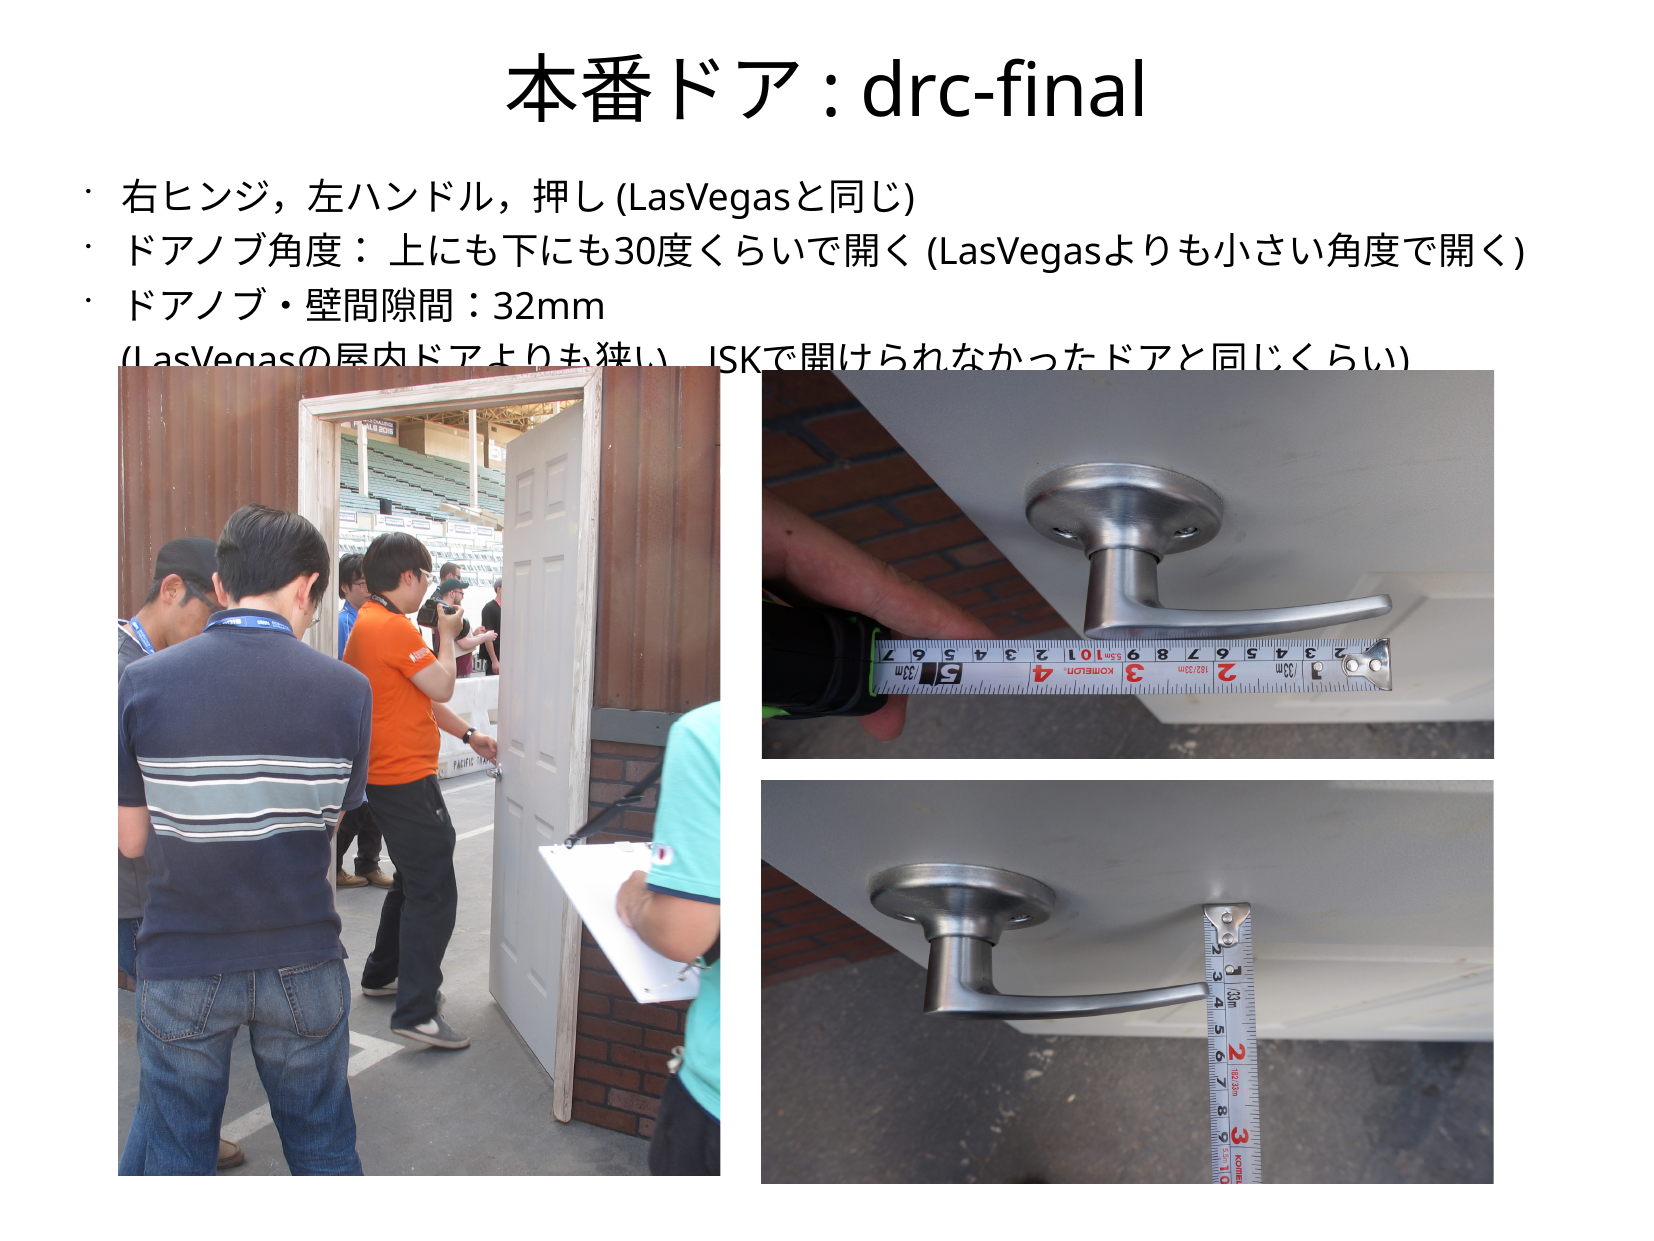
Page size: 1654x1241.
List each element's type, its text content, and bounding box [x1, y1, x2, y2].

text_box 右ヒンジ，左ハンドル，押し (LasVegasと同じ) ドアノブ角度： 上にも下にも30度くらいで開く (LasVegasよりも小さい角度で開く) ドアノブ・壁間隙間：32mm (LasVegasの屋内ドアよりも狭い．JSKで開けられなかったドアと同じくらい) [70, 159, 1560, 367]
picture [118, 366, 721, 1176]
title 本番ドア : drc-final [82, 43, 1571, 125]
picture [761, 370, 1495, 759]
picture [761, 780, 1494, 1184]
